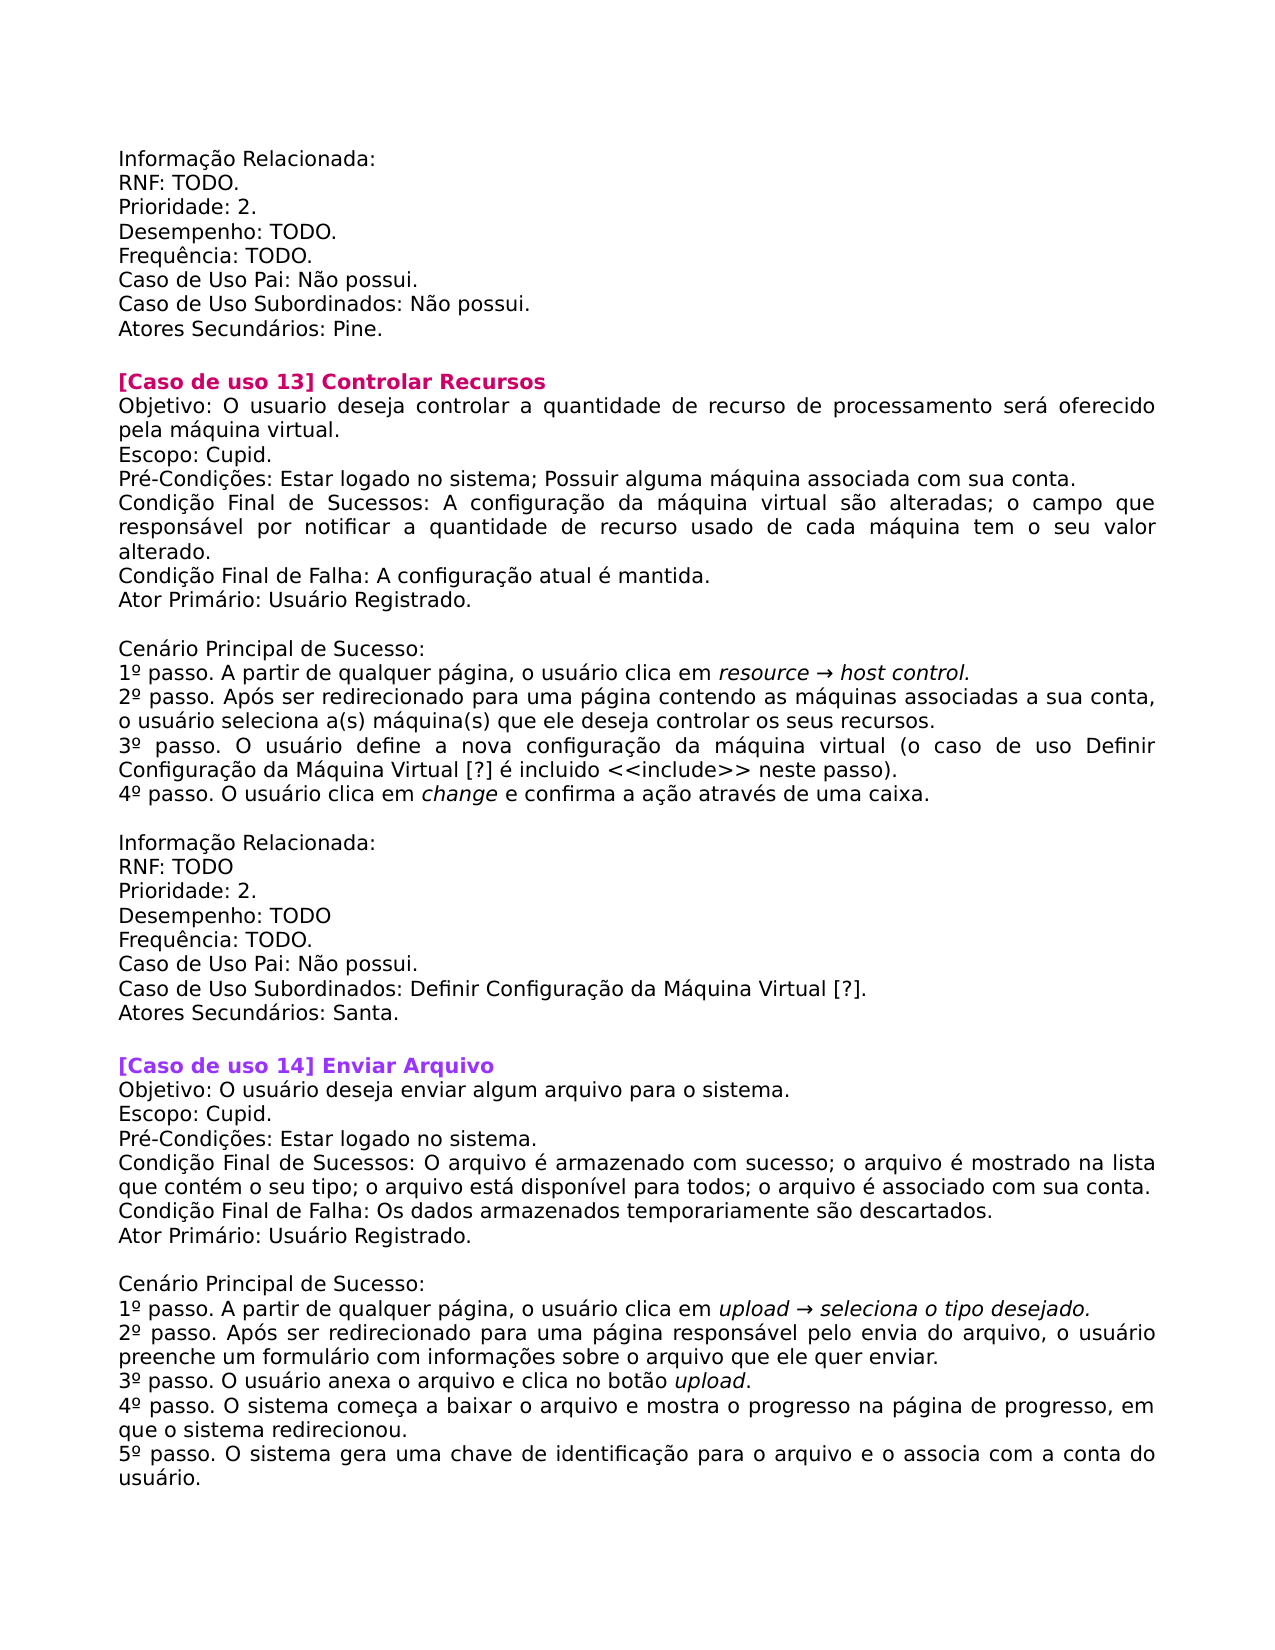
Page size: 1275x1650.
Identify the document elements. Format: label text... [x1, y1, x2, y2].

text Atores Secundários: Pine. [118, 317, 1157, 341]
text 4º passo. O sistema começa a baixar o arquivo e mostra o progresso na página de progresso, em que o sistema redirecionou. [118, 1394, 1157, 1442]
text Escopo: Cupid. [118, 443, 1157, 467]
text RNF: TODO [118, 855, 1157, 879]
text 5º passo. O sistema gera uma chave de identificação para o arquivo e o associa com a conta do usuário. [118, 1442, 1157, 1491]
text 4º passo. O usuário clica em change e confirma a ação através de uma caixa. [118, 782, 1157, 807]
text Caso de Uso Pai: Não possui. [118, 268, 1157, 292]
text Condição Final de Sucessos: A configuração da máquina virtual são alteradas; o campo que responsável por notificar a quantidade de recurso usado de cada máquina tem o seu valor alterado. [118, 491, 1157, 564]
text Frequência: TODO. [118, 244, 1157, 268]
text Informação Relacionada: [118, 831, 1157, 855]
text 3º passo. O usuário anexa o arquivo e clica no botão upload. [118, 1369, 1157, 1394]
text Frequência: TODO. [118, 928, 1157, 952]
text Ator Primário: Usuário Registrado. [118, 588, 1157, 612]
text Desempenho: TODO [118, 904, 1157, 928]
text [Caso de uso 13] Controlar Recursos [118, 370, 1157, 394]
text Pré-Condições: Estar logado no sistema. [118, 1127, 1157, 1151]
text Caso de Uso Subordinados: Não possui. [118, 292, 1157, 317]
text 1º passo. A partir de qualquer página, o usuário clica em resource → host control. [118, 661, 1157, 685]
text Prioridade: 2. [118, 195, 1157, 220]
text 2º passo. Após ser redirecionado para uma página contendo as máquinas associadas a sua conta, o usuário seleciona a(s) máquina(s) que ele deseja controlar os seus recursos. [118, 685, 1157, 734]
text Condição Final de Falha: A configuração atual é mantida. [118, 564, 1157, 588]
text Caso de Uso Pai: Não possui. [118, 952, 1157, 977]
text RNF: TODO. [118, 171, 1157, 195]
text Objetivo: O usuario deseja controlar a quantidade de recurso de processamento será oferecido pela máquina virtual. [118, 394, 1157, 443]
text Escopo: Cupid. [118, 1102, 1157, 1127]
text Pré-Condições: Estar logado no sistema; Possuir alguma máquina associada com sua conta. [118, 467, 1157, 491]
text Caso de Uso Subordinados: Definir Configuração da Máquina Virtual [?]. [118, 977, 1157, 1001]
text 1º passo. A partir de qualquer página, o usuário clica em upload → seleciona o tipo desejado. [118, 1297, 1157, 1321]
text Atores Secundários: Santa. [118, 1001, 1157, 1025]
text Cenário Principal de Sucesso: [118, 637, 1157, 661]
text Ator Primário: Usuário Registrado. [118, 1224, 1157, 1248]
text Cenário Principal de Sucesso: [118, 1272, 1157, 1297]
text 2º passo. Após ser redirecionado para uma página responsável pelo envia do arquivo, o usuário preenche um formulário com informações sobre o arquivo que ele quer enviar. [118, 1321, 1157, 1369]
text Informação Relacionada: [118, 147, 1157, 171]
text Condição Final de Falha: Os dados armazenados temporariamente são descartados. [118, 1199, 1157, 1224]
text Prioridade: 2. [118, 879, 1157, 904]
text Objetivo: O usuário deseja enviar algum arquivo para o sistema. [118, 1078, 1157, 1102]
text Desempenho: TODO. [118, 220, 1157, 244]
text 3º passo. O usuário define a nova configuração da máquina virtual (o caso de uso Definir Configuração da Máquina Virtual [?] é incluido <<include>> neste passo). [118, 734, 1157, 782]
text [Caso de uso 14] Enviar Arquivo [118, 1054, 1157, 1078]
text Condição Final de Sucessos: O arquivo é armazenado com sucesso; o arquivo é mostrado na lista que contém o seu tipo; o arquivo está disponível para todos; o arquivo é associado com sua conta. [118, 1151, 1157, 1199]
